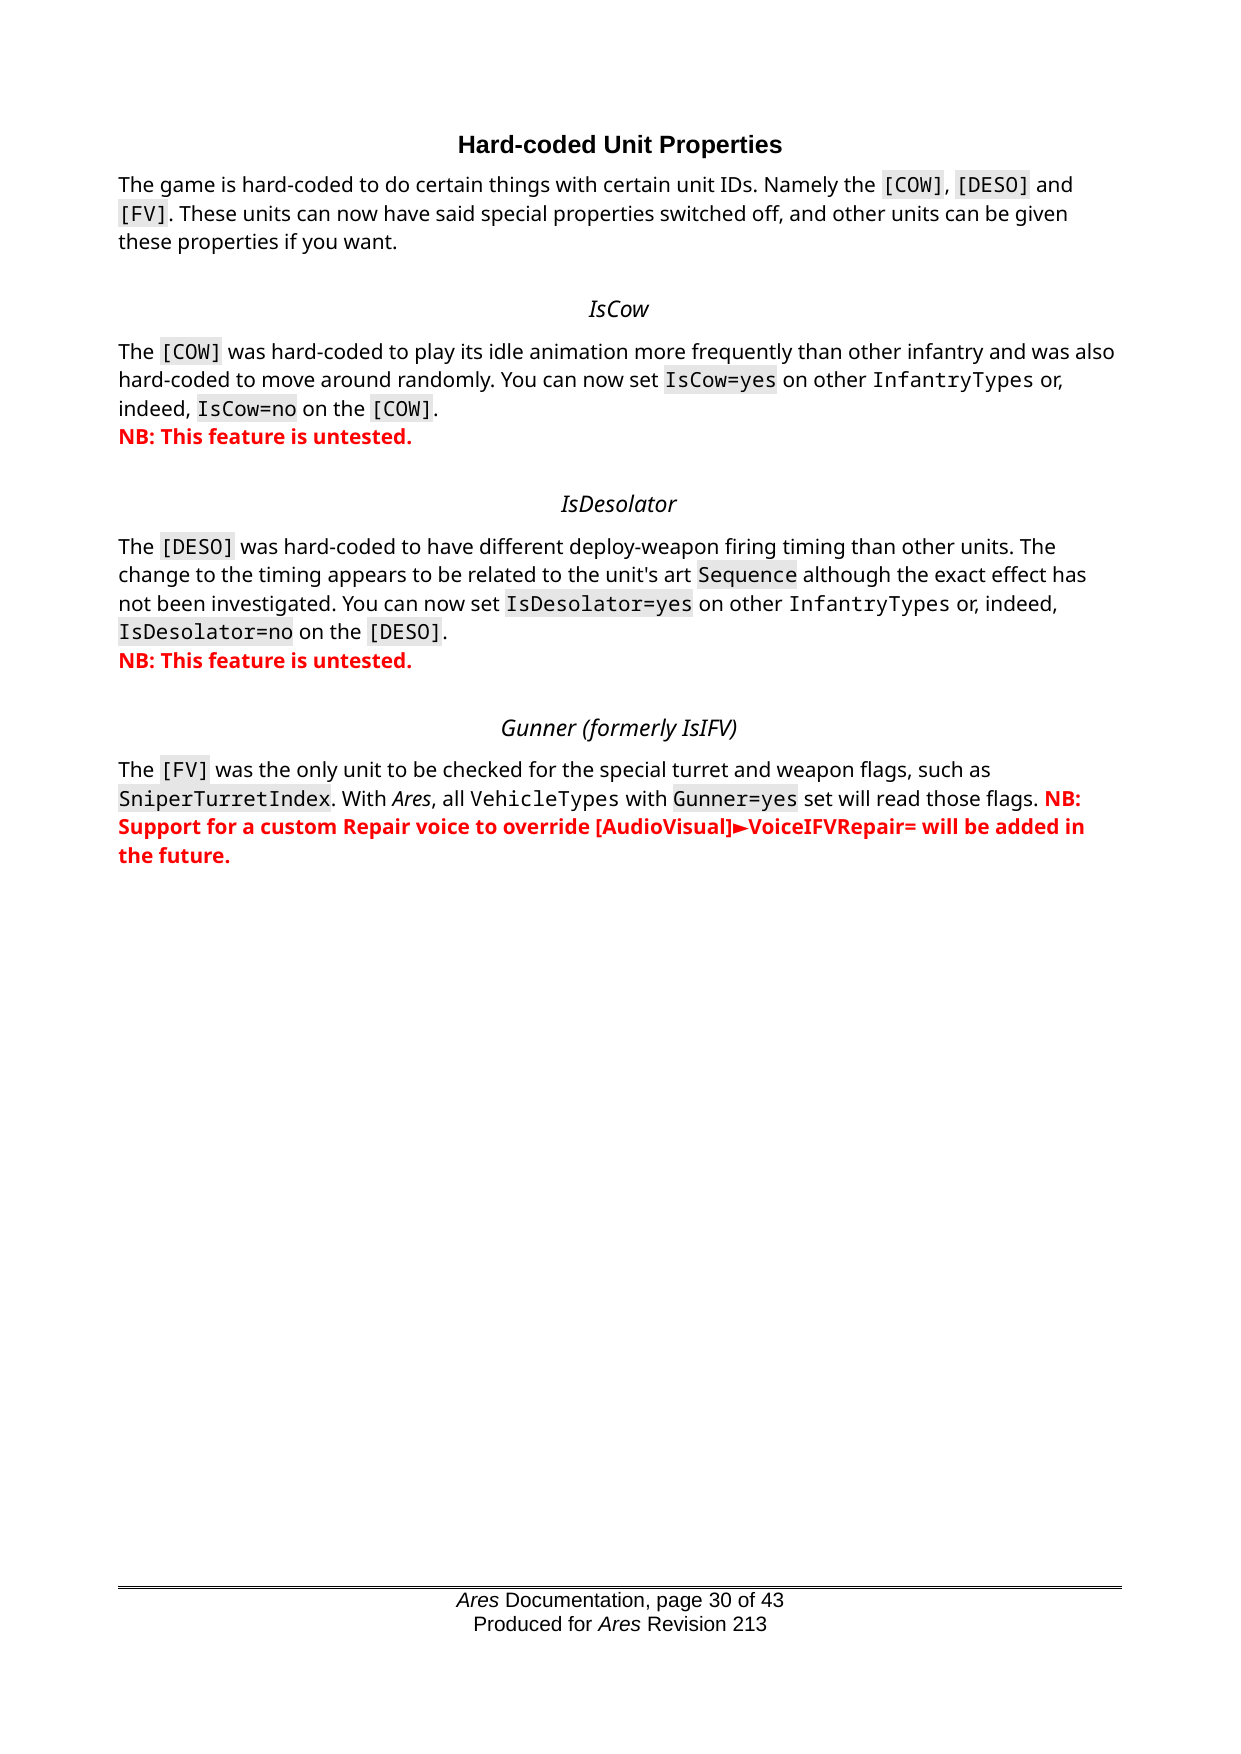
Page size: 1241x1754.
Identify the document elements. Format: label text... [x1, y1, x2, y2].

text The [DESO] was hard-coded to have different deploy-weapon firing timing than other units. The change to the timing appears to be related to the unit's art Sequence although the exact effect has not been investigated. You can now set IsDesolator=yes on other InfantryTypes or, indeed, IsDesolator=no on the [DESO]. NB: This feature is untested. [118, 532, 1122, 674]
text The [FV] was the only unit to be checked for the special turret and weapon flags, such as SniperTurretIndex. With Ares, all VehicleTypes with Gunner=yes set will read those flags. NB: Support for a custom Repair voice to override [AudioVisual]►VoiceIFVRepair= will be added in the future. [118, 755, 1122, 869]
subtitle IsCow [118, 293, 1122, 324]
subtitle IsDesolator [118, 488, 1122, 519]
subtitle Hard-coded Unit Properties [118, 130, 1122, 159]
text The game is hard-coded to do certain things with certain unit IDs. Namely the [COW], [DESO] and [FV]. These units can now have said special properties switched off, and other units can be given these properties if you want. [118, 170, 1122, 256]
subtitle Gunner (formerly IsIFV) [118, 712, 1122, 743]
text The [COW] was hard-coded to play its idle animation more frequently than other infantry and was also hard-coded to move around randomly. You can now set IsCow=yes on other InfantryTypes or, indeed, IsCow=no on the [COW]. NB: This feature is untested. [118, 337, 1122, 451]
